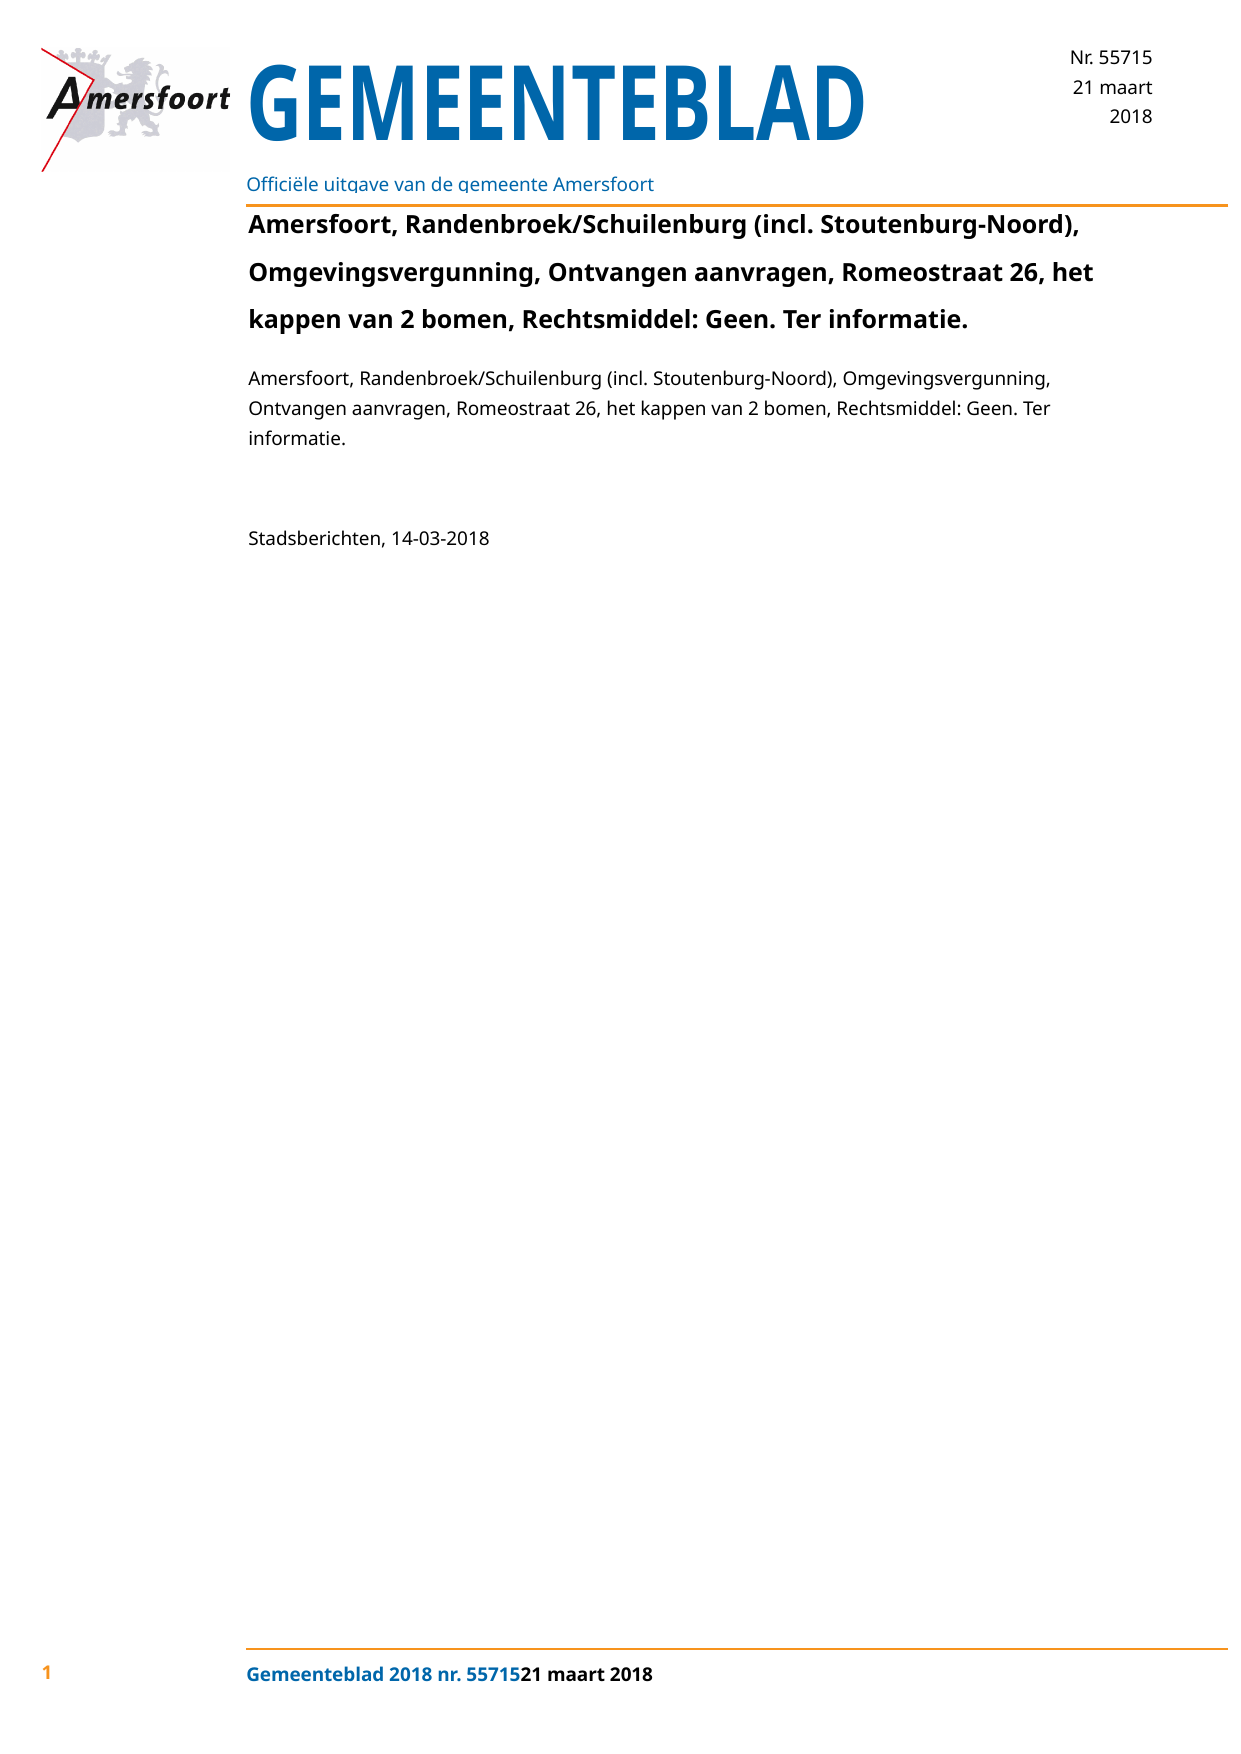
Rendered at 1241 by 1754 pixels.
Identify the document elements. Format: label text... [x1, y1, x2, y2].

picture [41, 47, 231, 172]
text Amersfoort, Randenbroek/Schuilenburg (incl. Stoutenburg-Noord), Omgevingsvergunning, Ontvangen aanvragen, Romeostraat 26, het kappen van 2 bomen, Rechtsmiddel: Geen. Ter informatie. [248, 207, 1152, 336]
text Amersfoort, Randenbroek/Schuilenburg (incl. Stoutenburg-Noord), Omgevingsvergunning, Ontvangen aanvragen, Romeostraat 26, het kappen van 2 bomen, Rechtsmiddel: Geen. Ter informatie. [248, 366, 1152, 450]
text Stadsberichten, 14-03-2018 [248, 526, 1152, 551]
